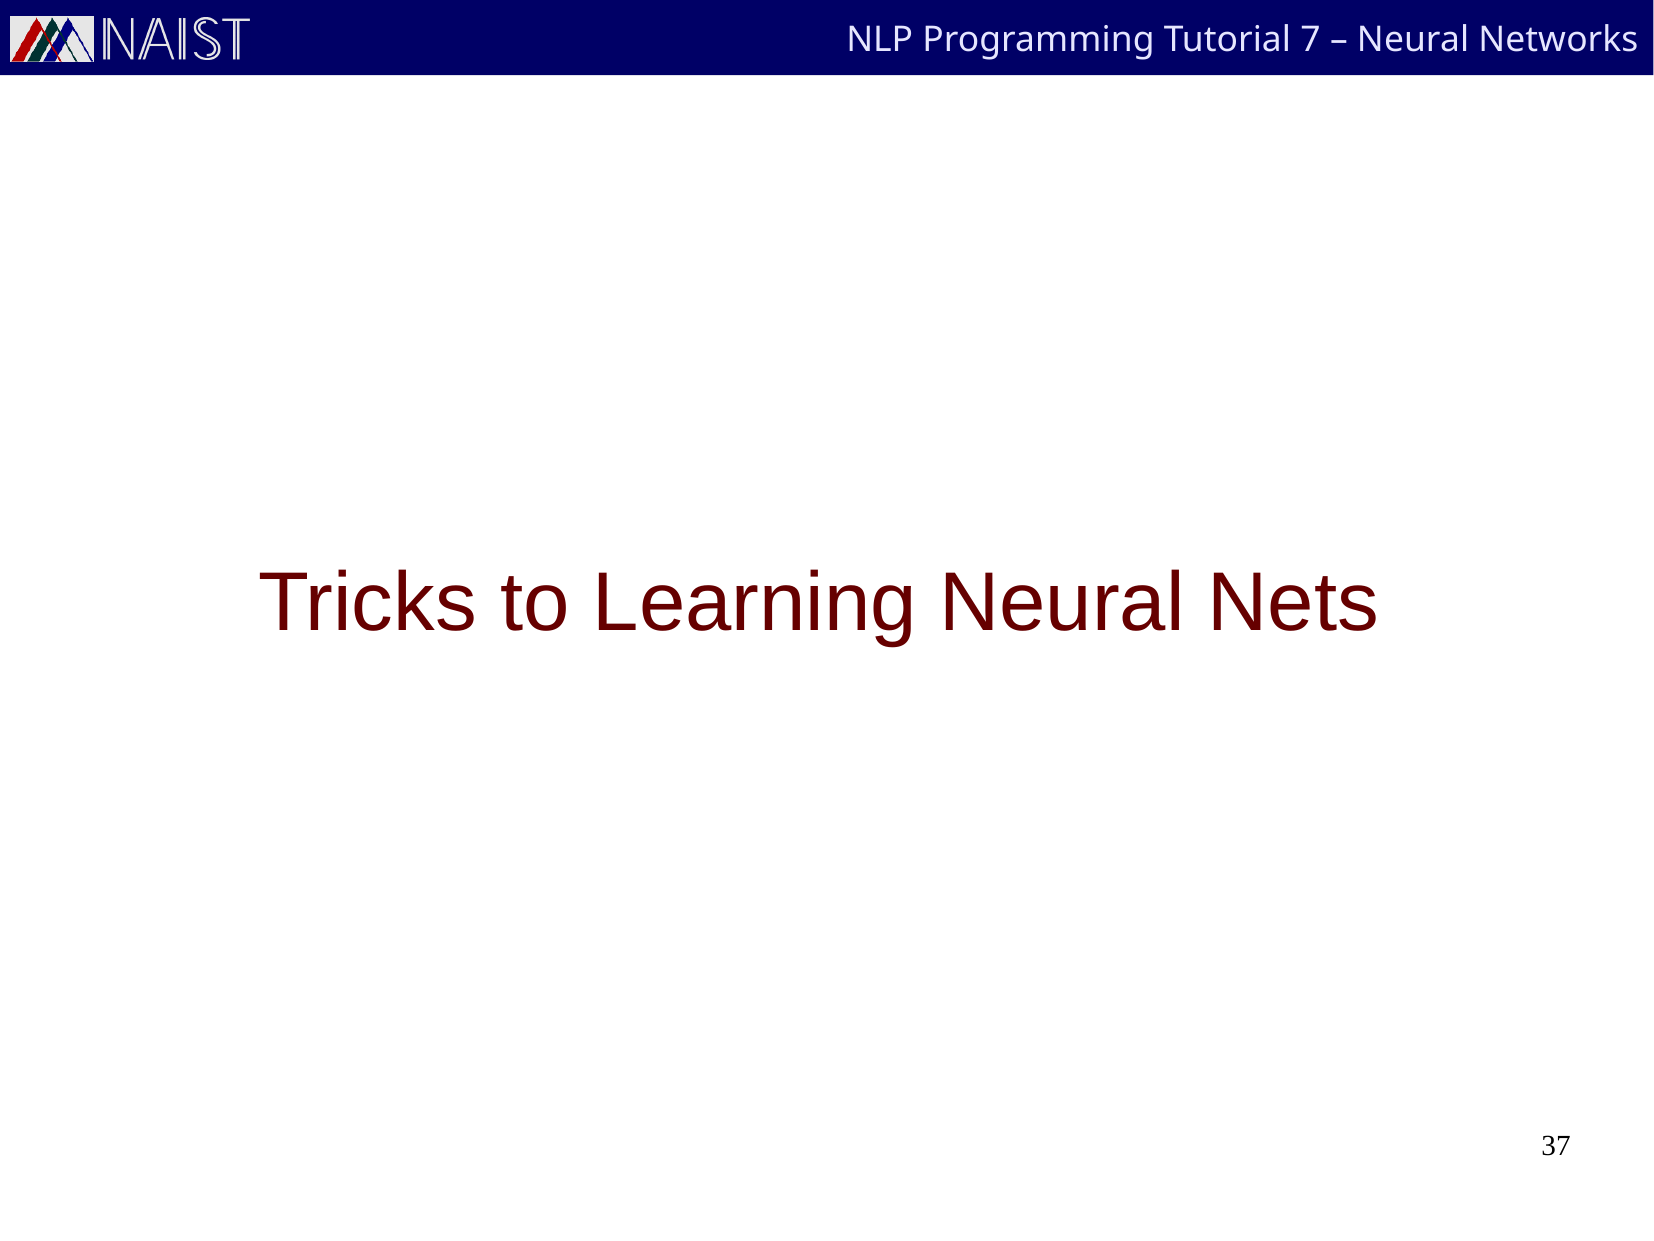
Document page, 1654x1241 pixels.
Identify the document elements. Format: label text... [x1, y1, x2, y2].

picture [10, 16, 94, 62]
title Tricks to Learning Neural Nets [75, 506, 1564, 698]
picture [102, 17, 251, 60]
